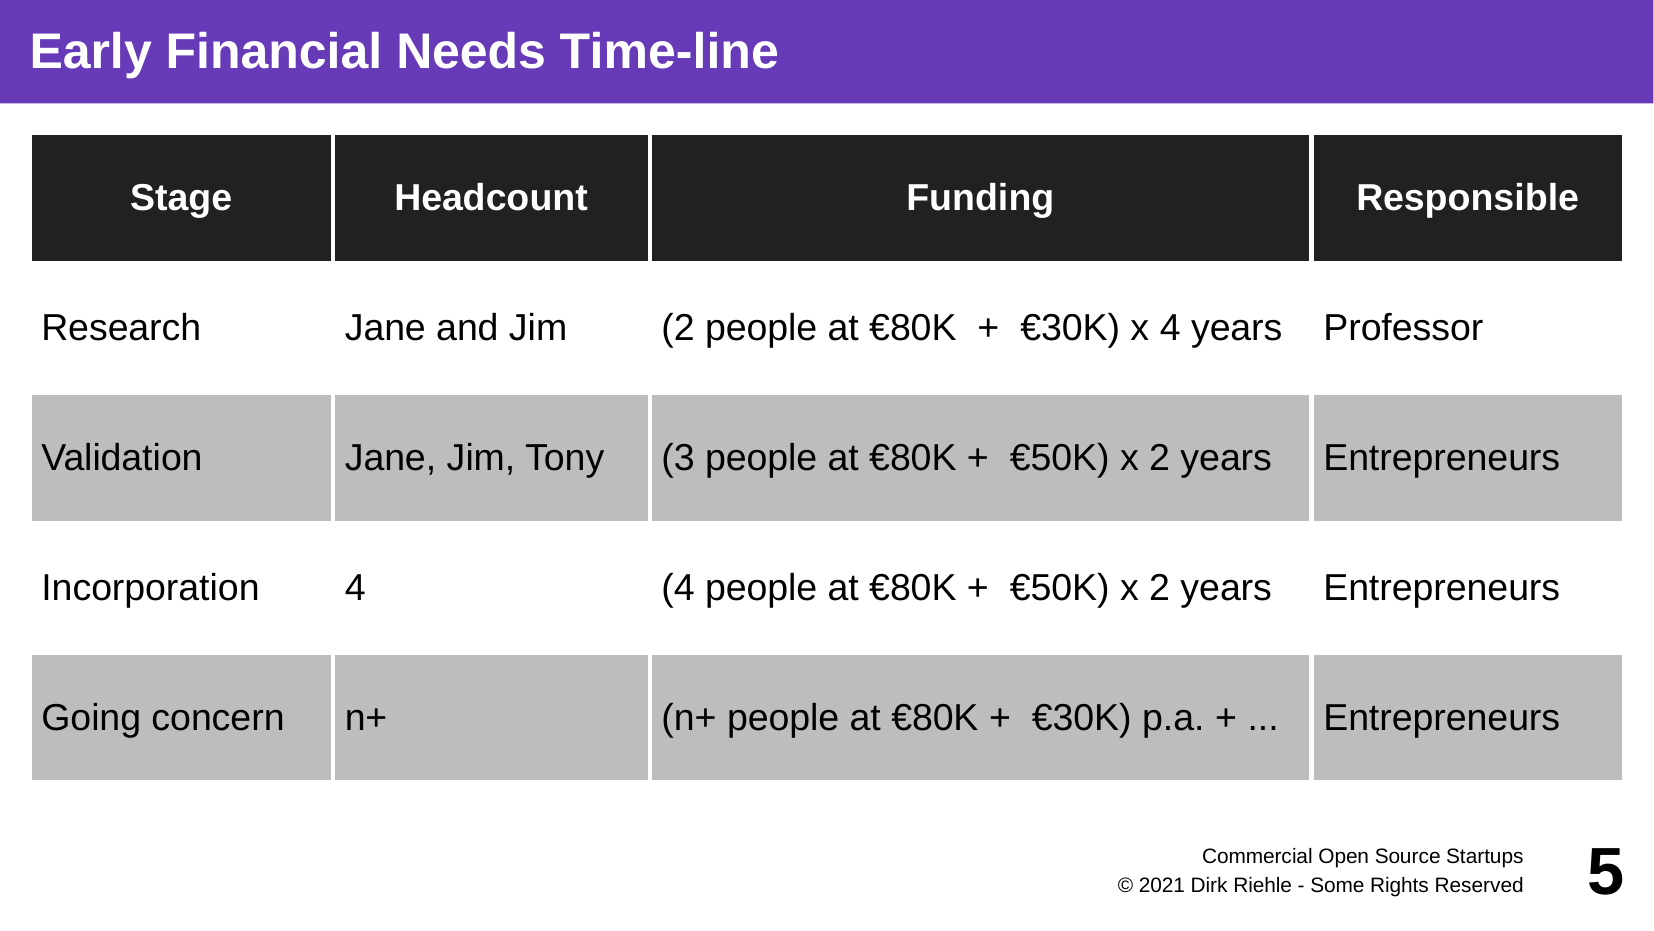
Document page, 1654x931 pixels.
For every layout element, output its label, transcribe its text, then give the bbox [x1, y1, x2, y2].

table_header Headcount [335, 135, 648, 261]
table_header Stage [32, 135, 331, 261]
table_header Responsible [1314, 135, 1622, 261]
title Early Financial Needs Time-line [0, 0, 1654, 104]
table_cell Validation [32, 395, 331, 521]
table_cell Research [32, 265, 331, 391]
table_cell Jane, Jim, Tony [335, 395, 648, 521]
table_cell (2 people at €80K + €30K) x 4 years [652, 265, 1309, 391]
table_cell 4 [335, 525, 648, 650]
table_cell (n+ people at €80K + €30K) p.a. + ... [652, 655, 1309, 780]
table_cell (3 people at €80K + €50K) x 2 years [652, 395, 1309, 521]
table_cell Jane and Jim [335, 265, 648, 391]
table_cell Incorporation [32, 525, 331, 650]
table_header Funding [652, 135, 1309, 261]
table_cell Going concern [32, 655, 331, 780]
table_cell (4 people at €80K + €50K) x 2 years [652, 525, 1309, 650]
table_cell n+ [335, 655, 648, 780]
table_cell Entrepreneurs [1314, 395, 1622, 521]
table_cell Entrepreneurs [1314, 655, 1622, 780]
table_cell Professor [1314, 265, 1622, 391]
table_cell Entrepreneurs [1314, 525, 1622, 650]
